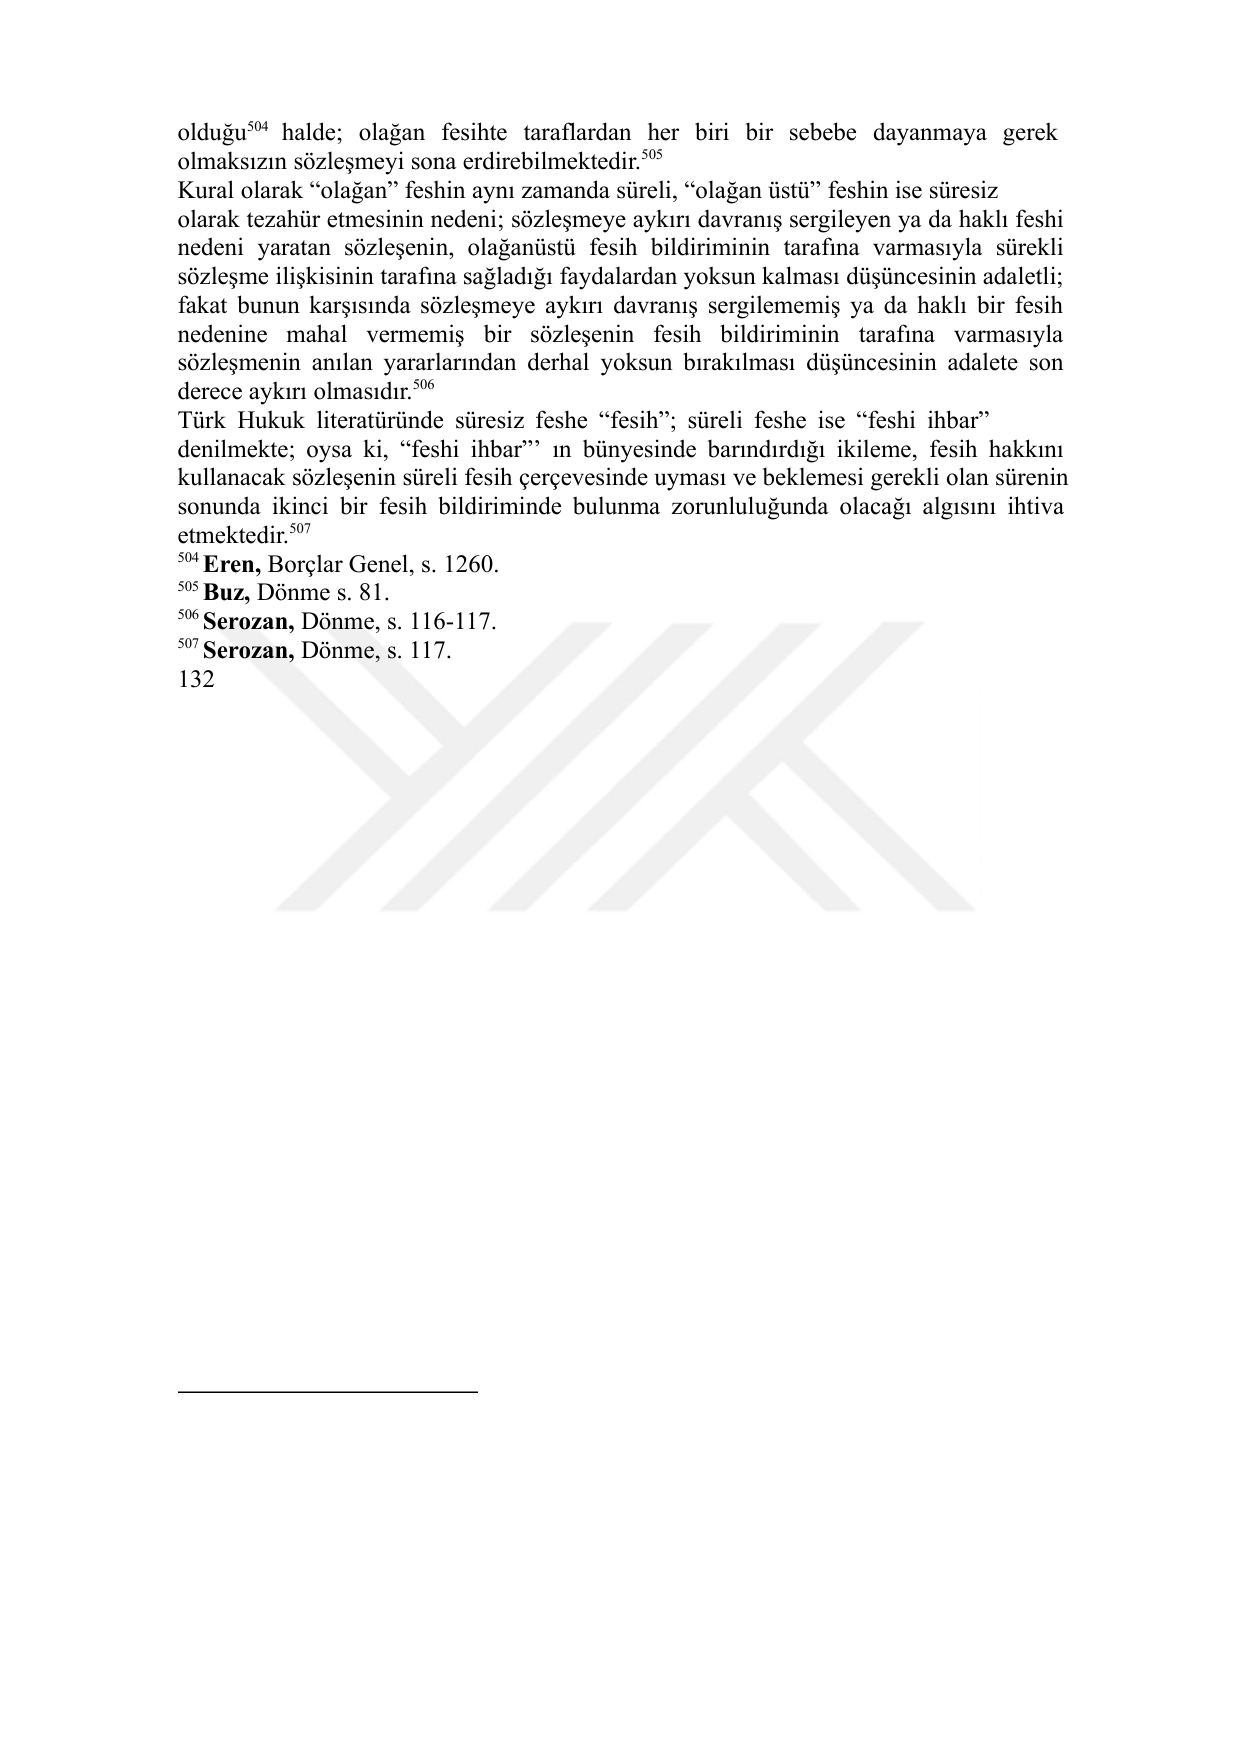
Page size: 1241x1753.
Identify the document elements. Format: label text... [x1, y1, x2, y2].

text nedeni yaratan sözleşenin, olağanüstü fesih bildiriminin tarafına varmasıyla sürekli [177, 232, 1230, 261]
text denilmekte; oysa ki, “feshi ihbar”’ ın bünyesinde barındırdığı ikileme, fesih hakkını [177, 434, 1230, 462]
text Türk Hukuk literatüründe süresiz feshe “fesih”; süreli feshe ise “feshi ihbar” [177, 405, 1230, 434]
text 507 Serozan, Dönme, s. 117. [177, 635, 1230, 664]
text etmektedir.507 [177, 520, 1230, 549]
text olmaksızın sözleşmeyi sona erdirebilmektedir.505 [177, 146, 1230, 175]
text kullanacak sözleşenin süreli fesih çerçevesinde uyması ve beklemesi gerekli olan sürenin [177, 462, 1230, 491]
text 506 Serozan, Dönme, s. 116-117. [177, 606, 1230, 635]
text derece aykırı olmasıdır.506 [177, 376, 1230, 405]
text 505 Buz, Dönme s. 81. [177, 577, 1230, 606]
text Kural olarak “olağan” feshin aynı zamanda süreli, “olağan üstü” feshin ise süresiz [177, 175, 1230, 204]
text olduğu504 halde; olağan fesihte taraflardan her biri bir sebebe dayanmaya gerek [177, 117, 1230, 146]
picture [206, 612, 982, 921]
text 504 Eren, Borçlar Genel, s. 1260. [177, 549, 1230, 577]
picture [175, 1388, 480, 1395]
text nedenine mahal vermemiş bir sözleşenin fesih bildiriminin tarafına varmasıyla [177, 319, 1230, 347]
text fakat bunun karşısında sözleşmeye aykırı davranış sergilememiş ya da haklı bir fesih [177, 290, 1230, 319]
text 132 [177, 664, 1230, 692]
text sözleşme ilişkisinin tarafına sağladığı faydalardan yoksun kalması düşüncesinin adaletli; [177, 261, 1230, 290]
text sözleşmenin anılan yararlarından derhal yoksun bırakılması düşüncesinin adalete son [177, 347, 1230, 376]
text sonunda ikinci bir fesih bildiriminde bulunma zorunluluğunda olacağı algısını ihtiva [177, 491, 1230, 520]
text olarak tezahür etmesinin nedeni; sözleşmeye aykırı davranış sergileyen ya da haklı feshi [177, 204, 1230, 232]
